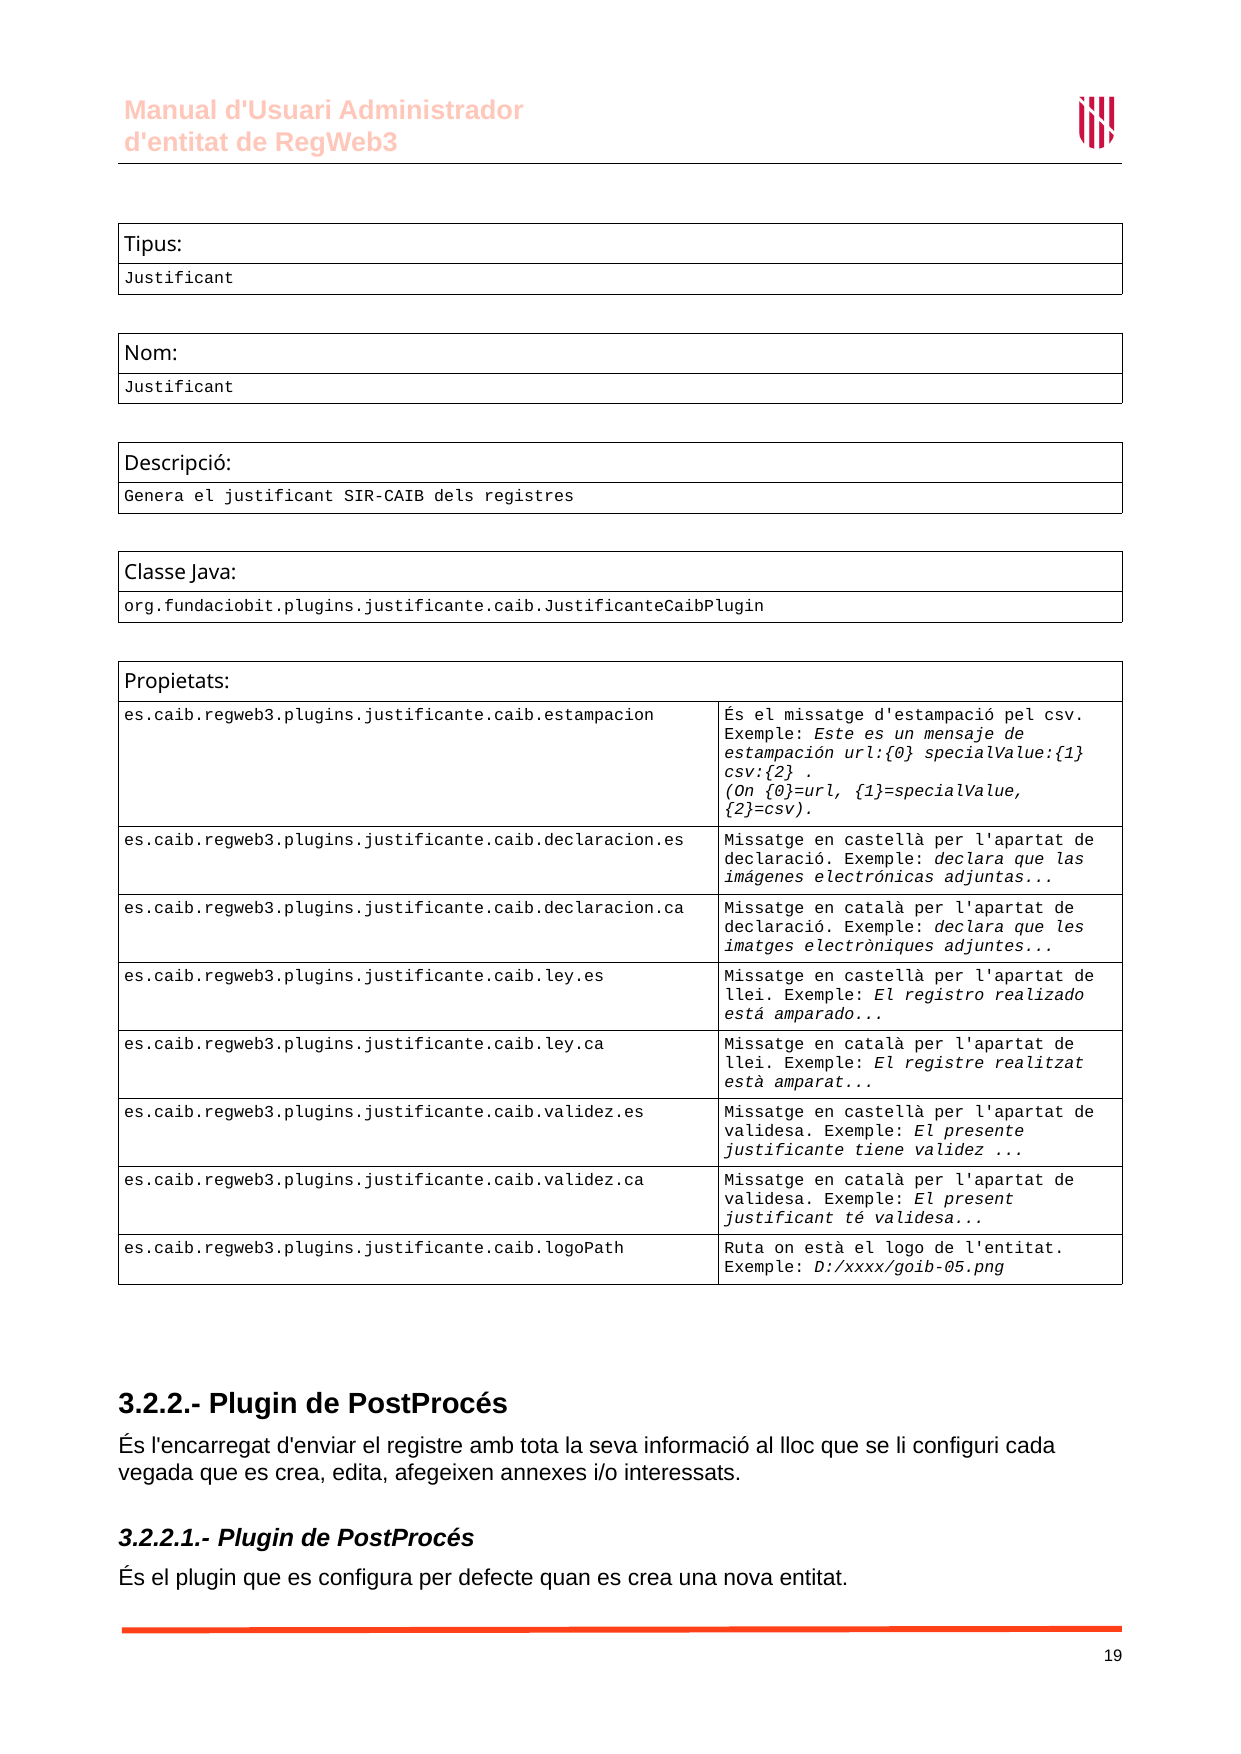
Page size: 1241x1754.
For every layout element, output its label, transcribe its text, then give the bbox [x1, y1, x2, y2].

subtitle Plugin de PostProcés [118, 1523, 1122, 1551]
table_cell Justificant [119, 374, 1122, 403]
text És l'encarregat d'enviar el registre amb tota la seva informació al lloc que se li configuri cada vegada que es crea, edita, afegeixen annexes i/o interessats. [118, 1432, 1122, 1485]
table_cell És el missatge d'estampació pel csv. Exemple: Este es un mensaje de estampación url:{0} specialValue:{1} csv:{2} . (On {0}=url, {1}=specialValue, {2}=csv). [719, 702, 1122, 826]
table_cell Justificant [119, 264, 1122, 294]
table_cell es.caib.regweb3.plugins.justificante.caib.ley.ca [119, 1031, 718, 1098]
text És el plugin que es configura per defecte quan es crea una nova entitat. [118, 1564, 1122, 1590]
table_header Nom: [119, 334, 1122, 373]
table_cell es.caib.regweb3.plugins.justificante.caib.declaracion.es [119, 827, 718, 894]
table_cell Missatge en català per l'apartat de llei. Exemple: El registre realitzat està amparat... [719, 1031, 1122, 1098]
subtitle Plugin de PostProcés [118, 1386, 1122, 1420]
picture [1076, 94, 1117, 150]
table_cell es.caib.regweb3.plugins.justificante.caib.ley.es [119, 963, 718, 1030]
table_cell es.caib.regweb3.plugins.justificante.caib.validez.es [119, 1099, 718, 1166]
table_header Descripció: [119, 443, 1122, 482]
table_cell Missatge en castellà per l'apartat de validesa. Exemple: El presente justificante tiene validez ... [719, 1099, 1122, 1166]
table_header Tipus: [119, 224, 1122, 263]
table_cell Missatge en castellà per l'apartat de llei. Exemple: El registro realizado está amparado... [719, 963, 1122, 1030]
table_cell Missatge en català per l'apartat de declaració. Exemple: declara que les imatges electròniques adjuntes... [719, 895, 1122, 962]
table_cell Genera el justificant SIR-CAIB dels registres [119, 483, 1122, 512]
table_cell es.caib.regweb3.plugins.justificante.caib.logoPath [119, 1235, 718, 1283]
table_cell es.caib.regweb3.plugins.justificante.caib.validez.ca [119, 1167, 718, 1234]
table_cell org.fundaciobit.plugins.justificante.caib.JustificanteCaibPlugin [119, 592, 1122, 622]
table_header Classe Java: [119, 552, 1122, 591]
table_cell es.caib.regweb3.plugins.justificante.caib.declaracion.ca [119, 895, 718, 962]
table_cell Missatge en català per l'apartat de validesa. Exemple: El present justificant té validesa... [719, 1167, 1122, 1234]
table_header Propietats: [119, 662, 1122, 701]
table_cell Ruta on està el logo de l'entitat. Exemple: D:/xxxx/goib-05.png [719, 1235, 1122, 1283]
table_cell Missatge en castellà per l'apartat de declaració. Exemple: declara que las imágenes electrónicas adjuntas... [719, 827, 1122, 894]
table_cell es.caib.regweb3.plugins.justificante.caib.estampacion [119, 702, 718, 826]
